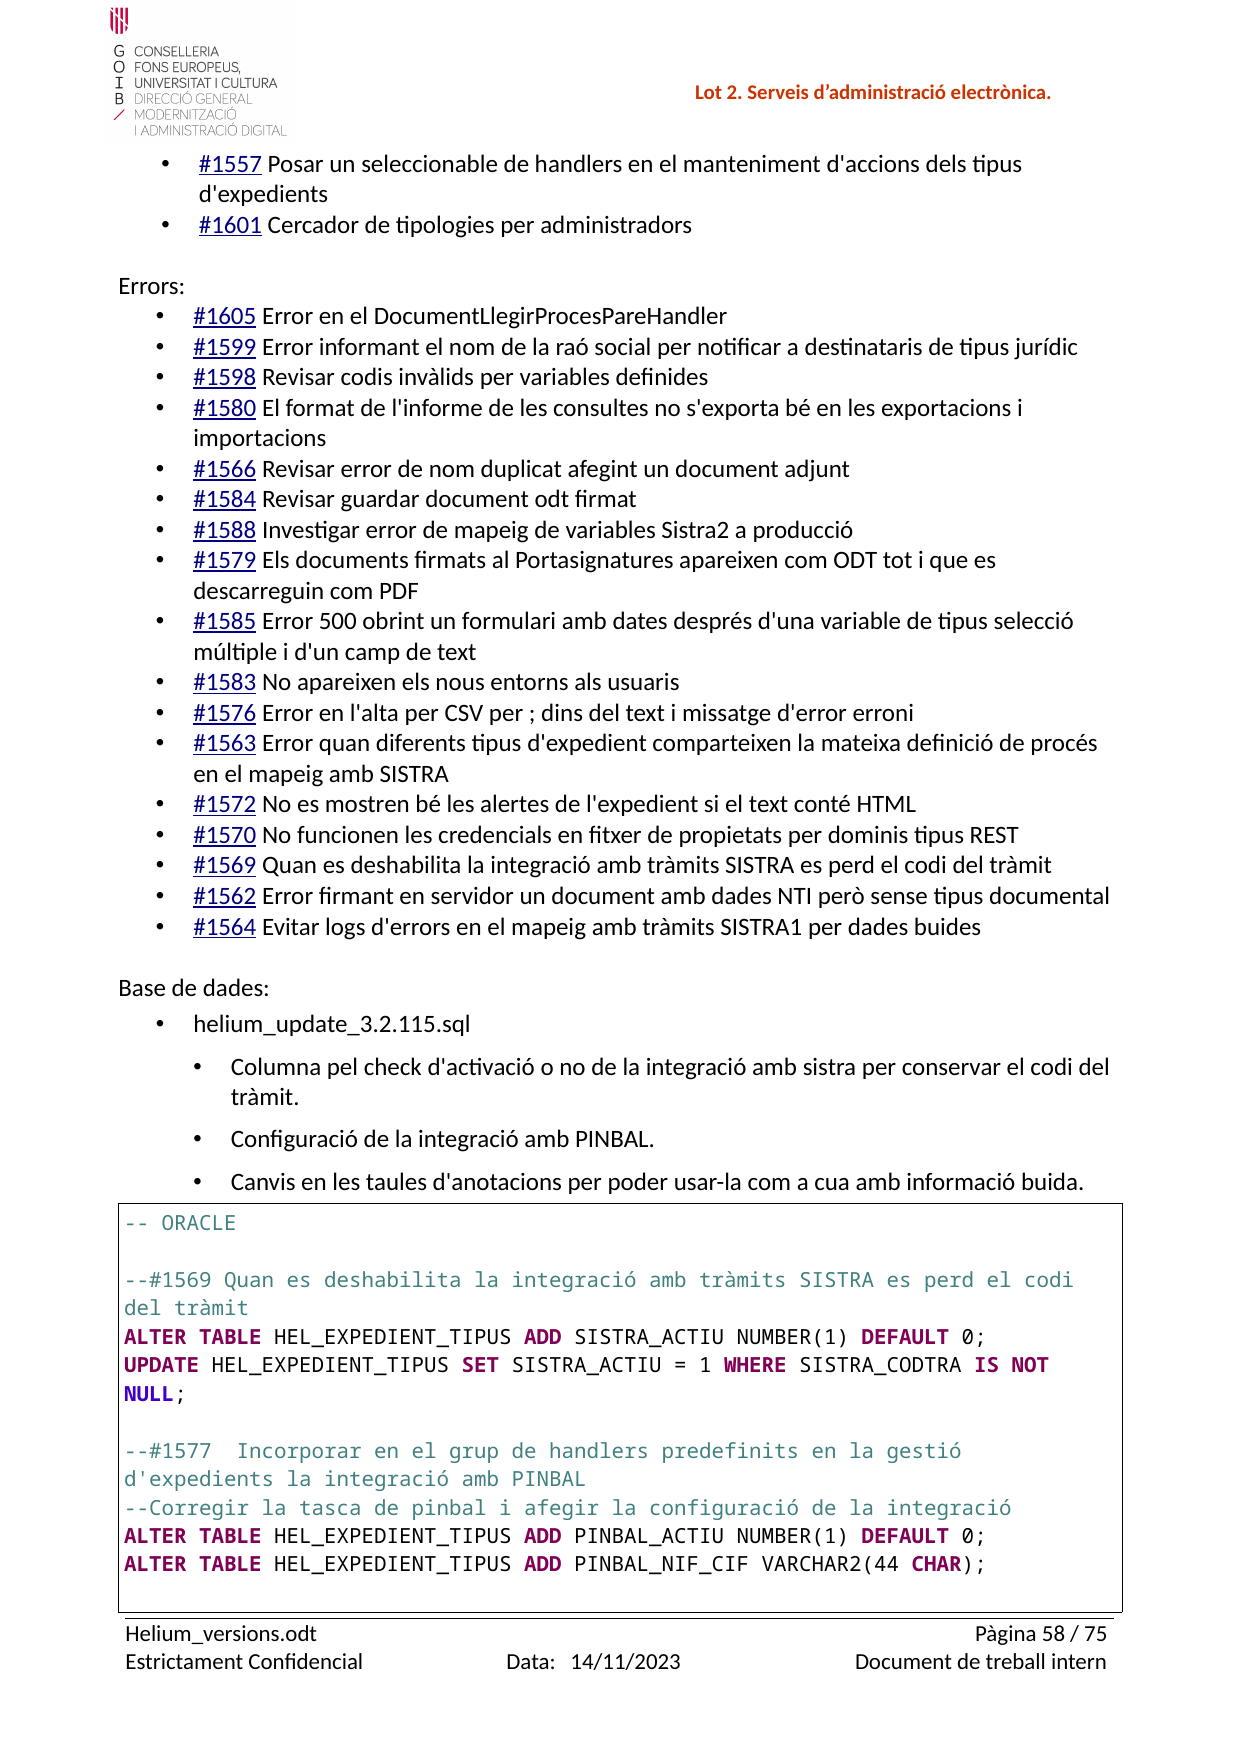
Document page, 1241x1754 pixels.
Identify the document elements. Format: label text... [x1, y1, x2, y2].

text Base de dades: [118, 972, 1122, 1002]
list #1566 Revisar error de nom duplicat afegint un document adjunt [156, 453, 1122, 483]
list Configuració de la integració amb PINBAL. [193, 1123, 1122, 1154]
list #1601 Cercador de tipologies per administradors [161, 209, 1122, 239]
list #1599 Error informant el nom de la raó social per notificar a destinataris de tipus jurídic [156, 331, 1122, 361]
list #1580 El format de l'informe de les consultes no s'exporta bé en les exportacions i importacions [156, 392, 1122, 453]
list #1563 Error quan diferents tipus d'expedient comparteixen la mateixa definició de procés en el mapeig amb SISTRA [156, 728, 1122, 789]
list #1564 Evitar logs d'errors en el mapeig amb tràmits SISTRA1 per dades buides [156, 911, 1122, 941]
list #1605 Error en el DocumentLlegirProcesPareHandler [156, 300, 1122, 331]
list #1562 Error firmant en servidor un document amb dades NTI però sense tipus documental [156, 880, 1122, 911]
list #1569 Quan es deshabilita la integració amb tràmits SISTRA es perd el codi del tràmit [156, 850, 1122, 880]
list #1557 Posar un seleccionable de handlers en el manteniment d'accions dels tipus d'expedients [161, 148, 1122, 209]
list #1572 No es mostren bé les alertes de l'expedient si el text conté HTML [156, 789, 1122, 819]
table_header -- ORACLE --#1569 Quan es deshabilita la integració amb tràmits SISTRA es perd el codi del tràmit ALTER TABLE HEL_EXPEDIENT_TIPUS ADD SISTRA_ACTIU NUMBER(1) DEFAULT 0; UPDATE HEL_EXPEDIENT_TIPUS SET SISTRA_ACTIU = 1 WHERE SISTRA_CODTRA IS NOT NULL; --#1577 Incorporar en el grup de handlers predefinits en la gestió d'expedients la integració amb PINBAL --Corregir la tasca de pinbal i afegir la configuració de la integració ALTER TABLE HEL_EXPEDIENT_TIPUS ADD PINBAL_ACTIU NUMBER(1) DEFAULT 0; ALTER TABLE HEL_EXPEDIENT_TIPUS ADD PINBAL_NIF_CIF VARCHAR2(44 CHAR); [119, 1204, 1122, 1612]
list #1576 Error en l'alta per CSV per ; dins del text i missatge d'error erroni [156, 697, 1122, 728]
list #1588 Investigar error de mapeig de variables Sistra2 a producció [156, 514, 1122, 544]
list #1584 Revisar guardar document odt firmat [156, 483, 1122, 514]
list Canvis en les taules d'anotacions per poder usar-la com a cua amb informació buida. [193, 1166, 1122, 1196]
list #1583 No apareixen els nous entorns als usuaris [156, 667, 1122, 697]
picture [100, 0, 297, 144]
list #1579 Els documents firmats al Portasignatures apareixen com ODT tot i que es descarreguin com PDF [156, 544, 1122, 606]
list #1598 Revisar codis invàlids per variables definides [156, 361, 1122, 392]
list #1585 Error 500 obrint un formulari amb dates després d'una variable de tipus selecció múltiple i d'un camp de text [156, 606, 1122, 667]
list Columna pel check d'activació o no de la integració amb sistra per conservar el codi del tràmit. [193, 1051, 1122, 1112]
text Errors: [118, 270, 1122, 300]
list helium_update_3.2.115.sql [156, 1008, 1122, 1039]
list #1570 No funcionen les credencials en fitxer de propietats per dominis tipus REST [156, 819, 1122, 850]
